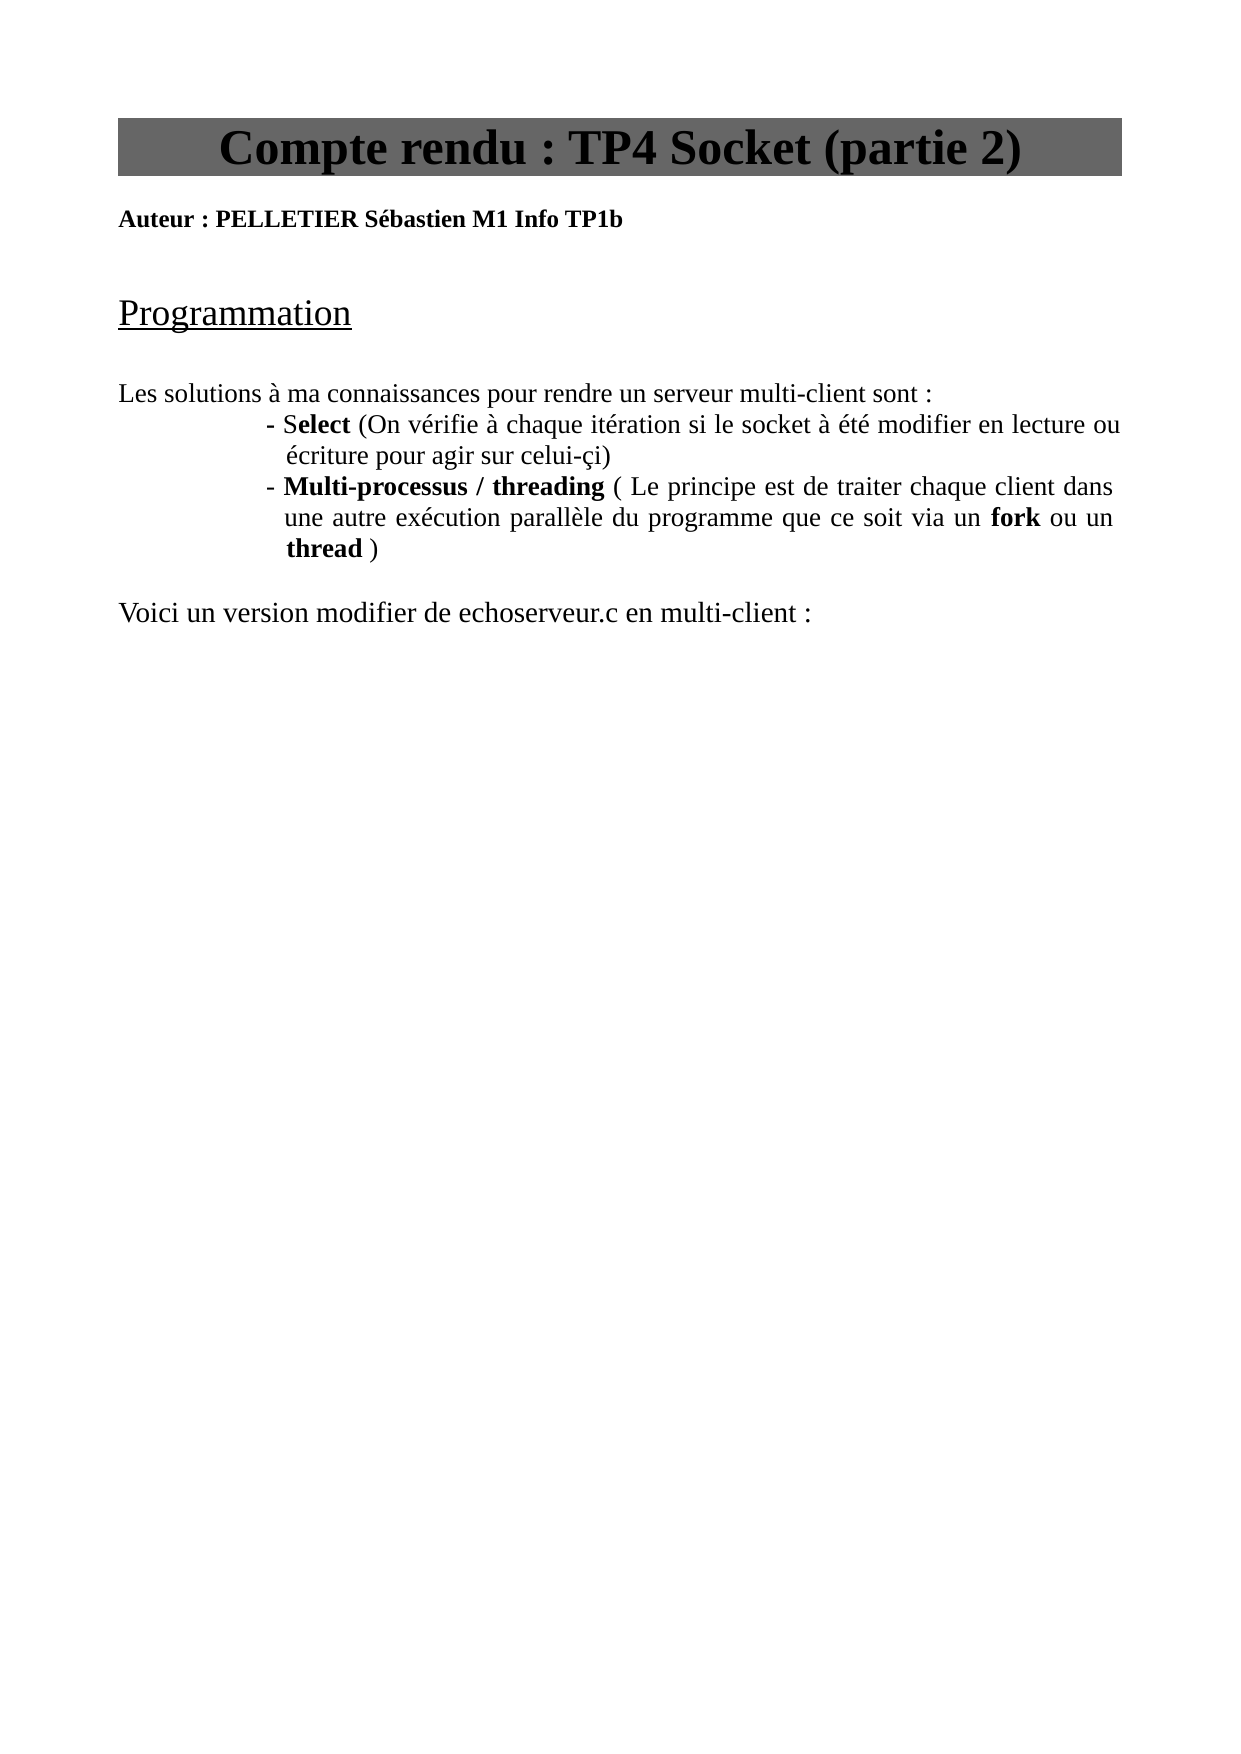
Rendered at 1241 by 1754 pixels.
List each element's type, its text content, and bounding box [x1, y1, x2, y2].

text - Multi-processus / threading ( Le principe est de traiter chaque client dans une autre exécution parallèle du programme que ce soit via un fork ou un thread ) [118, 470, 1122, 564]
text Les solutions à ma connaissances pour rendre un serveur multi-client sont : [118, 377, 1122, 408]
text Compte rendu : TP4 Socket (partie 2) [118, 118, 1122, 176]
text Auteur : PELLETIER Sébastien M1 Info TP1b [118, 204, 1122, 233]
text - Select (On vérifie à chaque itération si le socket à été modifier en lecture ou écriture pour agir sur celui-çi) [118, 408, 1122, 470]
text Programmation [118, 291, 1122, 334]
text Voici un version modifier de echoserveur.c en multi-client : [118, 595, 1122, 628]
